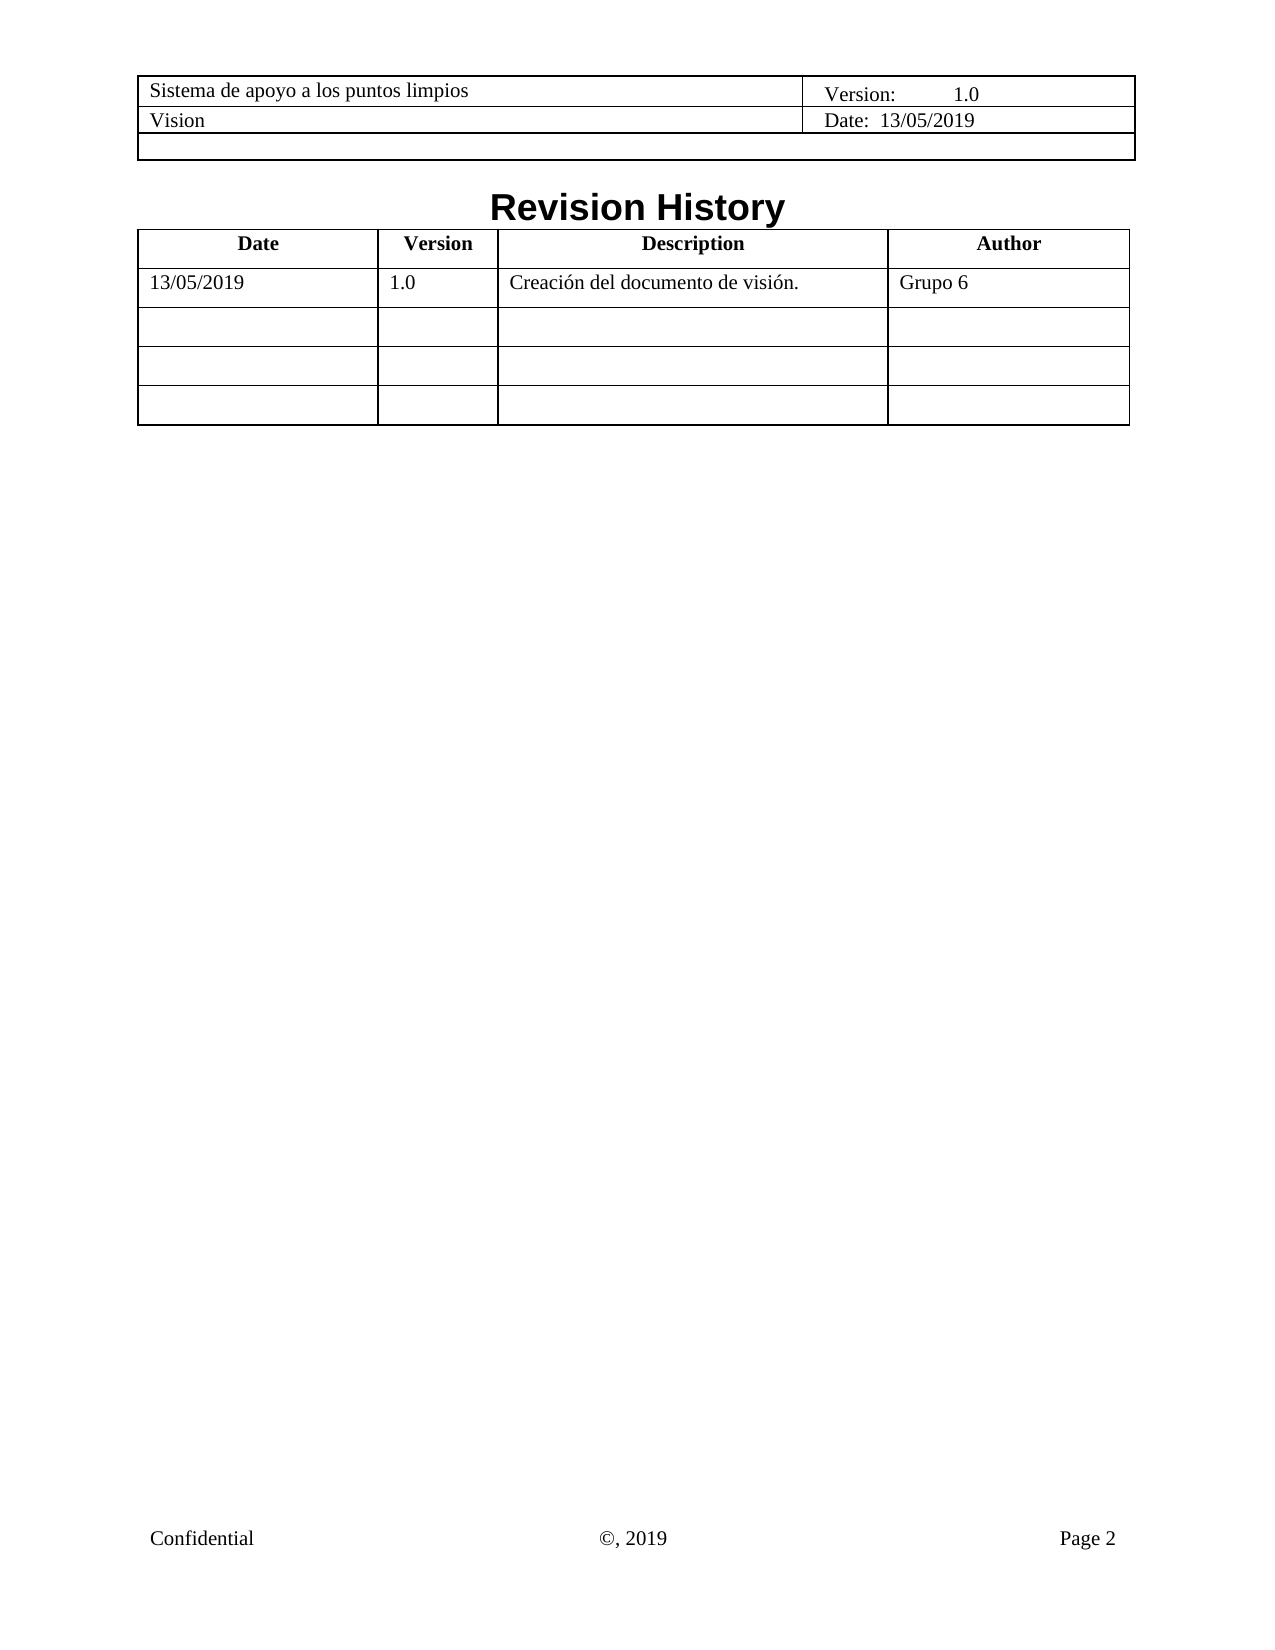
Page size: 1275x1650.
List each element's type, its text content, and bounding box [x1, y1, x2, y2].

table_cell [499, 308, 887, 346]
table_cell [139, 347, 377, 385]
table_header Author [889, 230, 1129, 268]
table_cell 13/05/2019 [139, 269, 377, 307]
table_header Date [139, 230, 377, 268]
table_cell [889, 308, 1129, 346]
table_cell [889, 347, 1129, 385]
table_cell [139, 386, 377, 424]
table_cell 1.0 [379, 269, 497, 307]
table_cell [889, 386, 1129, 424]
table_cell [379, 308, 497, 346]
table_cell [499, 347, 887, 385]
table_cell [379, 347, 497, 385]
table_cell [379, 386, 497, 424]
table_cell [499, 386, 887, 424]
table_header Version [379, 230, 497, 268]
table_header Description [499, 230, 887, 268]
table_cell Grupo 6 [889, 269, 1129, 307]
table_cell [139, 308, 377, 346]
table_cell Creación del documento de visión. [499, 269, 887, 307]
subtitle Revision History [150, 185, 1125, 228]
